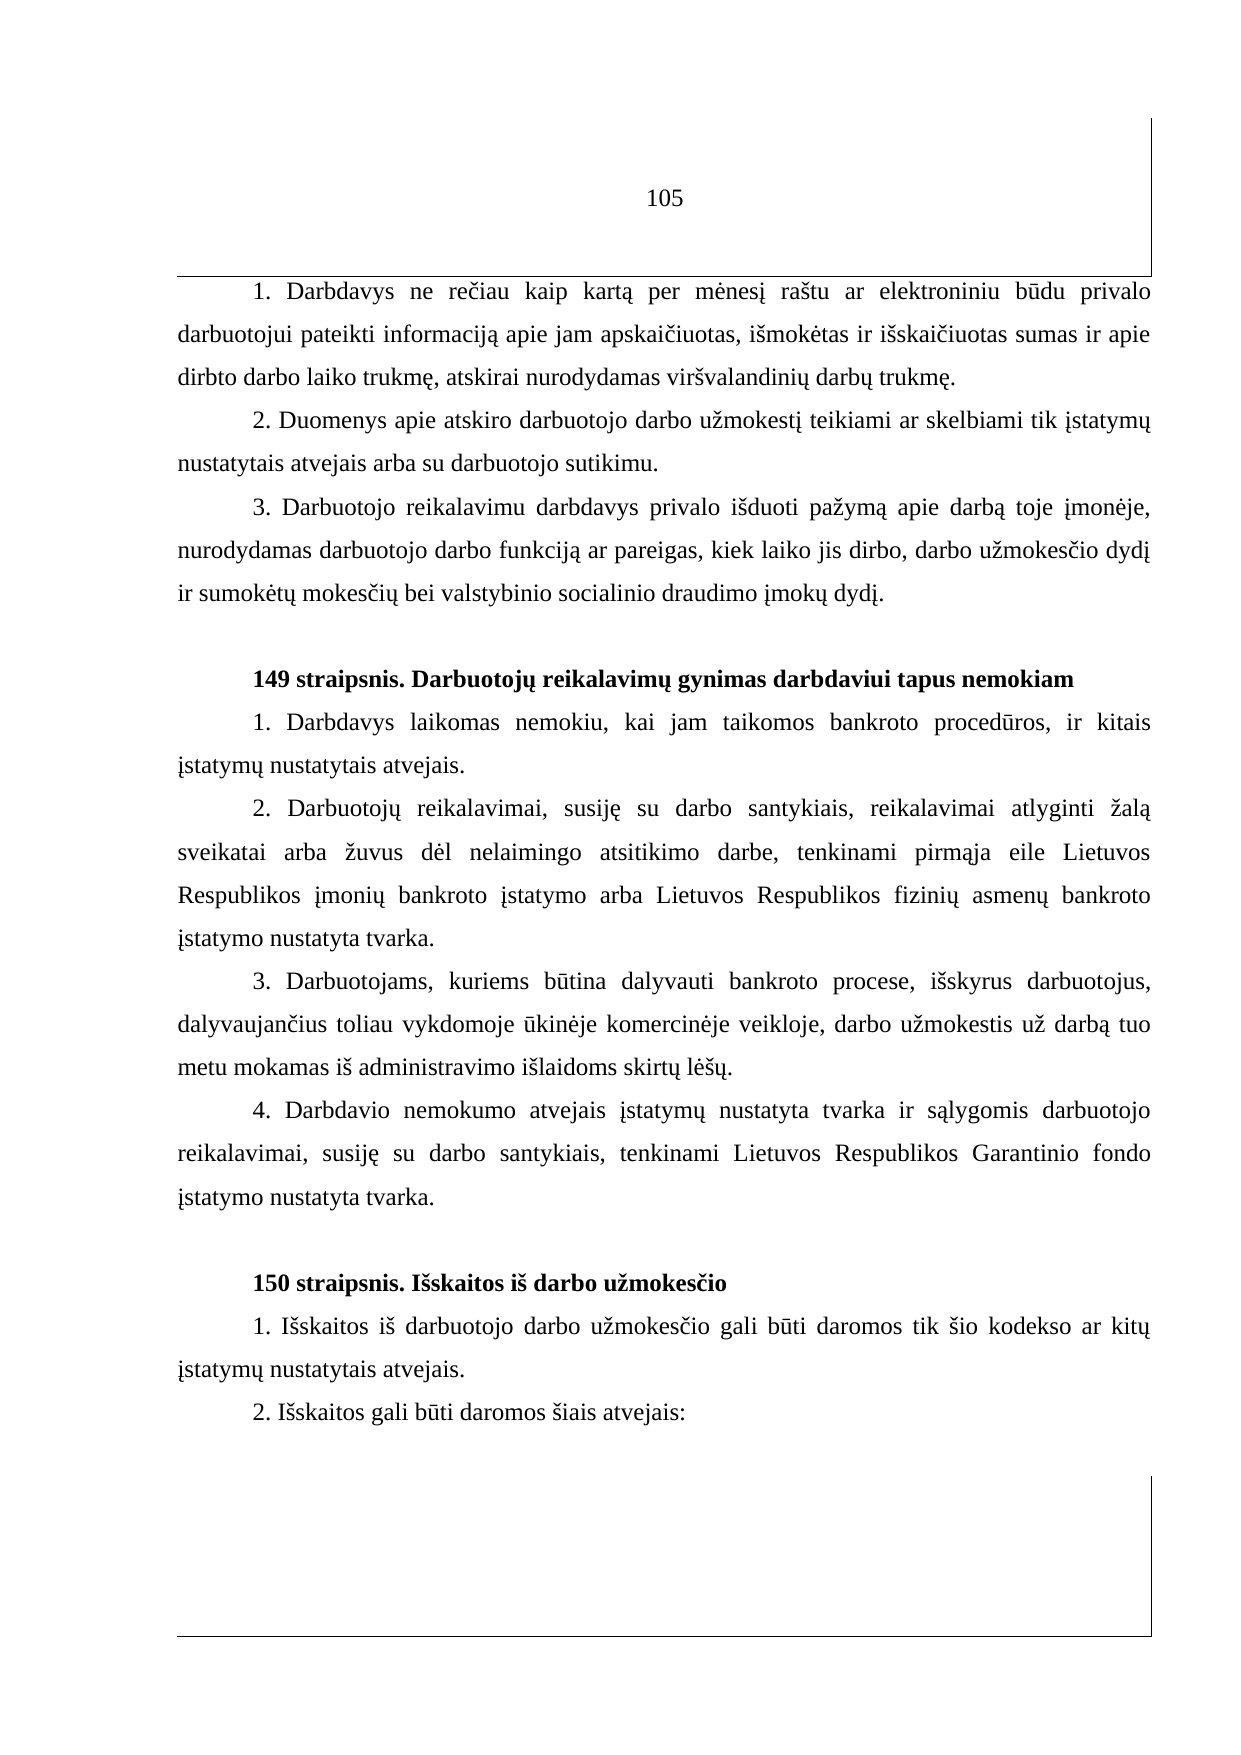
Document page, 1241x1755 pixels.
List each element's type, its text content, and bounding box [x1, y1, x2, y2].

text 1. Išskaitos iš darbuotojo darbo užmokesčio gali būti daromos tik šio kodekso ar kitų įstatymų nustatytais atvejais. [177, 1311, 1152, 1383]
text 3. Darbuotojams, kuriems būtina dalyvauti bankroto procese, išskyrus darbuotojus, dalyvaujančius toliau vykdomoje ūkinėje komercinėje veikloje, darbo užmokestis už darbą tuo metu mokamas iš administravimo išlaidoms skirtų lėšų. [177, 966, 1152, 1081]
text 1. Darbdavys ne rečiau kaip kartą per mėnesį raštu ar elektroniniu būdu privalo darbuotojui pateikti informaciją apie jam apskaičiuotas, išmokėtas ir išskaičiuotas sumas ir apie dirbto darbo laiko trukmę, atskirai nurodydamas viršvalandinių darbų trukmę. [177, 276, 1152, 391]
text 4. Darbdavio nemokumo atvejais įstatymų nustatyta tvarka ir sąlygomis darbuotojo reikalavimai, susiję su darbo santykiais, tenkinami Lietuvos Respublikos Garantinio fondo įstatymo nustatyta tvarka. [177, 1095, 1152, 1210]
text 1. Darbdavys laikomas nemokiu, kai jam taikomos bankroto procedūros, ir kitais įstatymų nustatytais atvejais. [177, 707, 1152, 779]
text 149 straipsnis. Darbuotojų reikalavimų gynimas darbdaviui tapus nemokiam [177, 664, 1152, 693]
text 2. Duomenys apie atskiro darbuotojo darbo užmokestį teikiami ar skelbiami tik įstatymų nustatytais atvejais arba su darbuotojo sutikimu. [177, 405, 1152, 477]
text 2. Išskaitos gali būti daromos šiais atvejais: [177, 1397, 1152, 1426]
text 150 straipsnis. Išskaitos iš darbo užmokesčio [177, 1268, 1152, 1297]
text 2. Darbuotojų reikalavimai, susiję su darbo santykiais, reikalavimai atlyginti žalą sveikatai arba žuvus dėl nelaimingo atsitikimo darbe, tenkinami pirmąja eile Lietuvos Respublikos įmonių bankroto įstatymo arba Lietuvos Respublikos fizinių asmenų bankroto įstatymo nustatyta tvarka. [177, 793, 1152, 952]
text 3. Darbuotojo reikalavimu darbdavys privalo išduoti pažymą apie darbą toje įmonėje, nurodydamas darbuotojo darbo funkciją ar pareigas, kiek laiko jis dirbo, darbo užmokesčio dydį ir sumokėtų mokesčių bei valstybinio socialinio draudimo įmokų dydį. [177, 492, 1152, 607]
